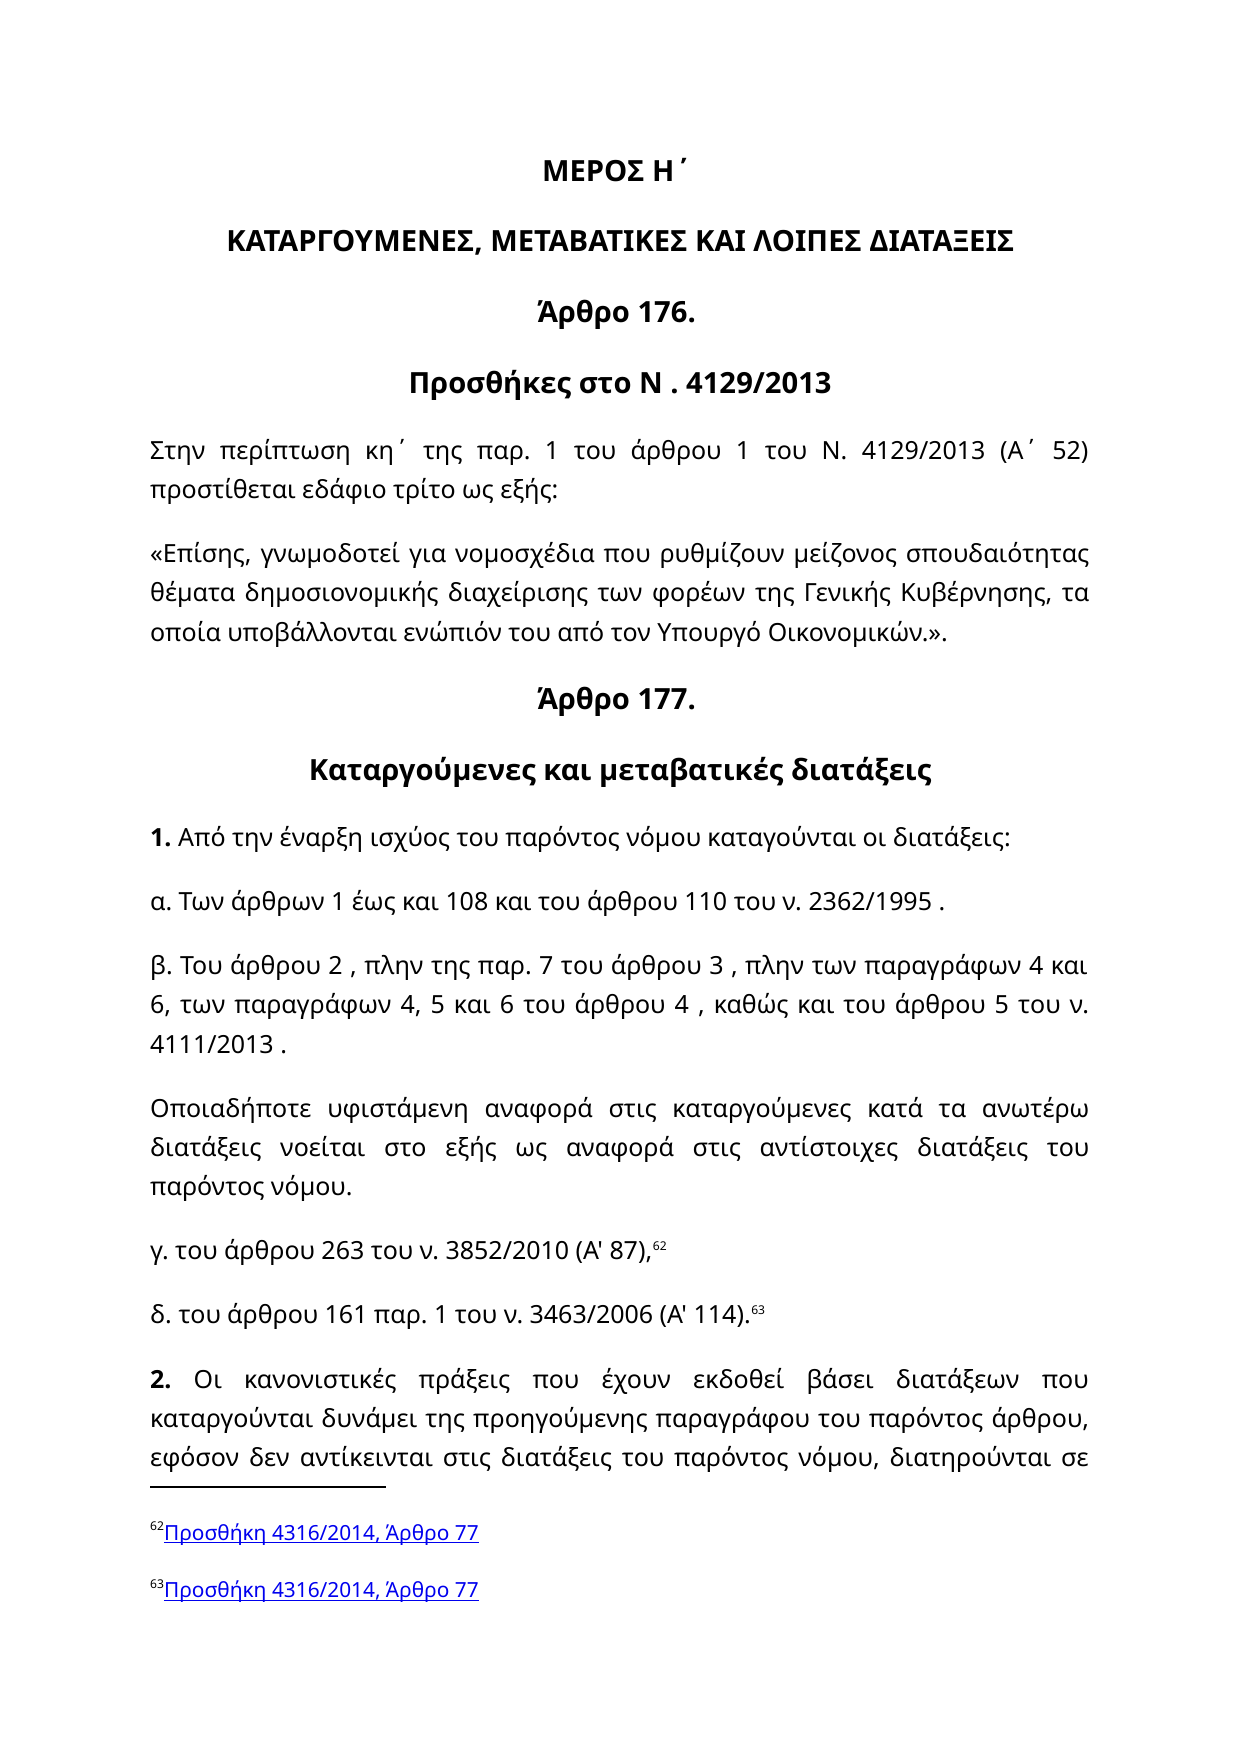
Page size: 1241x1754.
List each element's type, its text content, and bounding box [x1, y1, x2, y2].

text γ. του άρθρου 263 του ν. 3852/2010 (Α' 87), [150, 1233, 1090, 1267]
text δ. του άρθρου 161 παρ. 1 του ν. 3463/2006 (Α' 114). [150, 1297, 1090, 1331]
text Στην περίπτωση κη΄ της παρ. 1 του άρθρου 1 του Ν. 4129/2013 (Α΄ 52) προστίθεται εδάφιο τρίτο ως εξής: [150, 432, 1090, 506]
subtitle Άρθρο 177. [150, 678, 1090, 718]
text β. Του άρθρου 2 , πλην της παρ. 7 του άρθρου 3 , πλην των παραγράφων 4 και 6, των παραγράφων 4, 5 και 6 του άρθρου 4 , καθώς και του άρθρου 5 του ν. 4111/2013 . [150, 948, 1090, 1060]
subtitle ΜΕΡΟΣ Η΄ [150, 150, 1090, 190]
text «Επίσης, γνωμοδοτεί για νομοσχέδια που ρυθμίζουν μείζονος σπουδαιότητας θέματα δημοσιονομικής διαχείρισης των φορέων της Γενικής Κυβέρνησης, τα οποία υποβάλλονται ενώπιόν του από τον Υπουργό Οικονομικών.». [150, 536, 1090, 648]
subtitle ΚΑΤΑΡΓΟΥΜΕΝΕΣ, ΜΕΤΑΒΑΤΙΚΕΣ ΚΑΙ ΛΟΙΠΕΣ ΔΙΑΤΑΞΕΙΣ [150, 221, 1090, 260]
subtitle Προσθήκες στο Ν . 4129/2013 [150, 362, 1090, 402]
subtitle Καταργούμενες και μεταβατικές διατάξεις [150, 749, 1090, 789]
text Προσθήκη 4316/2014, Άρθρο 77 [150, 1576, 1090, 1604]
text 2. Οι κανονιστικές πράξεις που έχουν εκδοθεί βάσει διατάξεων που καταργούνται δυνάμει της προηγούμενης παραγράφου του παρόντος άρθρου, εφόσον δεν αντίκεινται στις διατάξεις του παρόντος νόμου, διατηρούνται σε [150, 1361, 1090, 1474]
text 1. Από την έναρξη ισχύος του παρόντος νόμου καταγούνται οι διατάξεις: [150, 819, 1090, 854]
text Οποιαδήποτε υφιστάμενη αναφορά στις καταργούμενες κατά τα ανωτέρω διατάξεις νοείται στο εξής ως αναφορά στις αντίστοιχες διατάξεις του παρόντος νόμου. [150, 1090, 1090, 1203]
subtitle Άρθρο 176. [150, 291, 1090, 331]
text α. Των άρθρων 1 έως και 108 και του άρθρου 110 του ν. 2362/1995 . [150, 884, 1090, 918]
text Προσθήκη 4316/2014, Άρθρο 77 [150, 1518, 1090, 1546]
